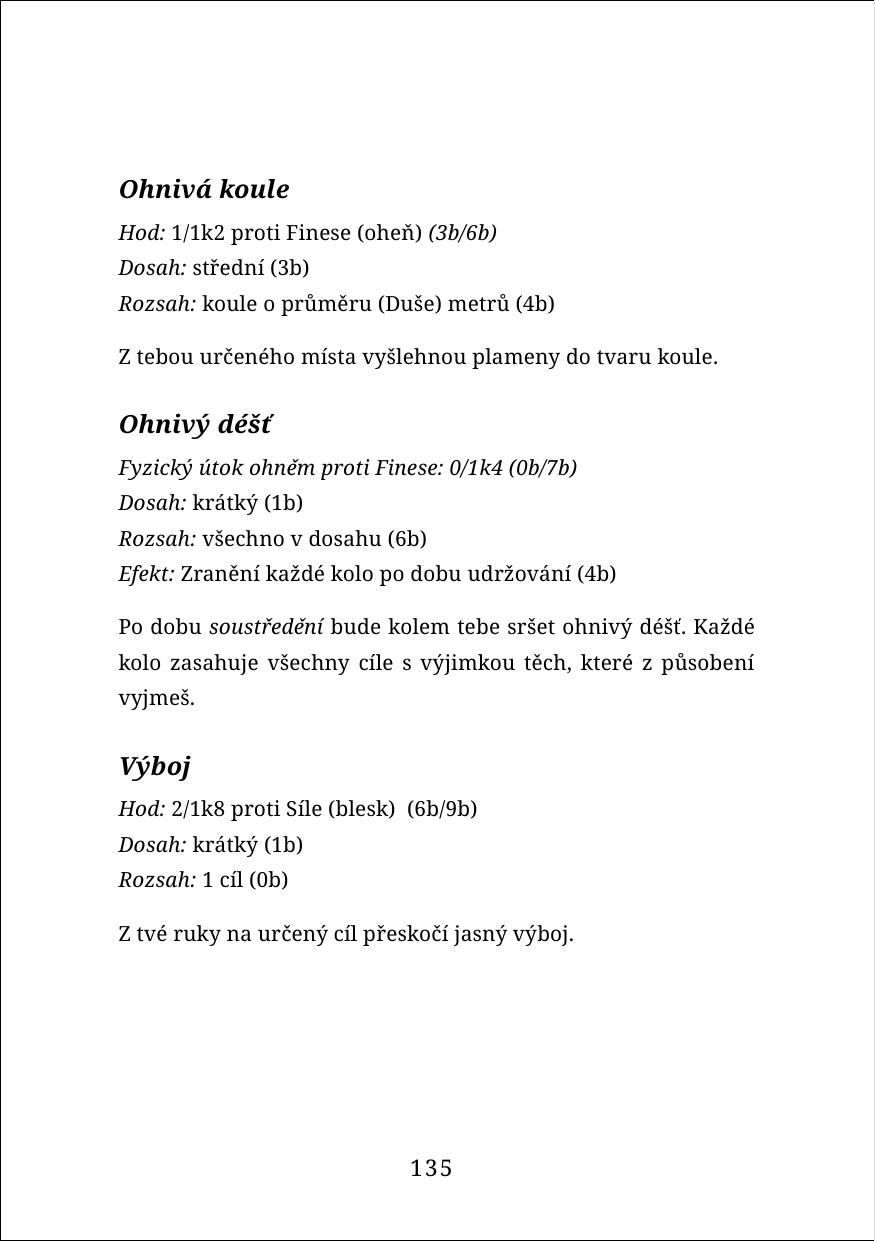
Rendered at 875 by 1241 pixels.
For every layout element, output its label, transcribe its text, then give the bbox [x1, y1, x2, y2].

text Hod: 2/1k8 proti Síle (blesk) (6b/9b) Dosah: krátký (1b) Rozsah: 1 cíl (0b) [118, 794, 756, 894]
text Hod: 1/1k2 proti Finese (oheň) (3b/6b) Dosah: střední (3b) Rozsah: koule o průměru (Duše) metrů (4b) [118, 218, 756, 317]
subtitle Ohnivá koule [118, 172, 756, 206]
subtitle Ohnivý déšť [118, 407, 756, 441]
text Z tvé ruky na určený cíl přeskočí jasný výboj. [118, 919, 756, 947]
text Po dobu soustředění bude kolem tebe sršet ohnivý déšť. Každé kolo zasahuje všechny cíle s výjimkou těch, které z působení vyjmeš. [118, 612, 756, 712]
subtitle Výboj [118, 748, 756, 783]
text Z tebou určeného místa vyšlehnou plameny do tvaru koule. [118, 342, 756, 370]
text Fyzický útok ohněm proti Finese: 0/1k4 (0b/7b) Dosah: krátký (1b) Rozsah: všechno v dosahu (6b) Efekt: Zranění každé kolo po dobu udržování (4b) [118, 453, 756, 588]
